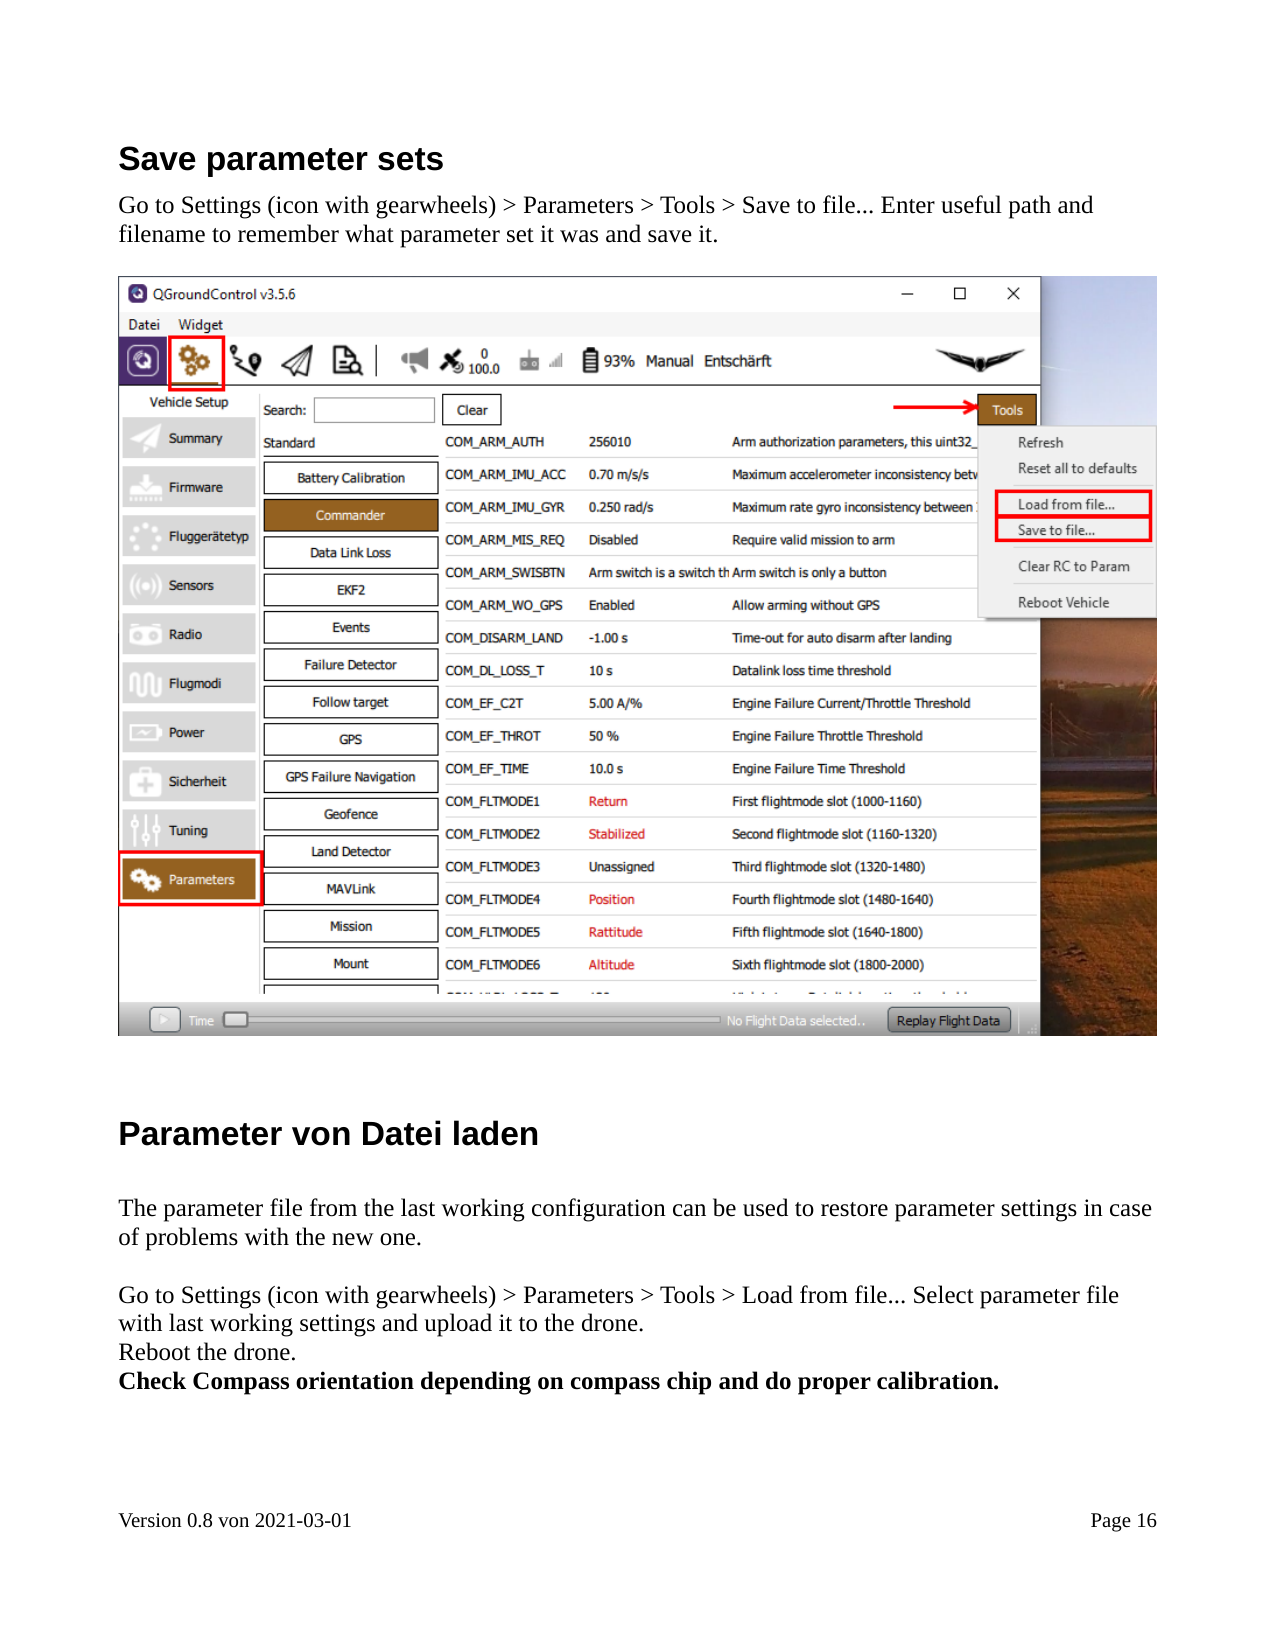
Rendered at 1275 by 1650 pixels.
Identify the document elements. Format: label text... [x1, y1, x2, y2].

text The parameter file from the last working configuration can be used to restore parameter settings in case of problems with the new one. [118, 1193, 1157, 1251]
text Check Compass orientation depending on compass chip and do proper calibration. [118, 1366, 1157, 1395]
subtitle Parameter von Datei laden [118, 1114, 1157, 1152]
text Reboot the drone. [118, 1337, 1157, 1366]
text Go to Settings (icon with gearwheels) > Parameters > Tools > Save to file... Enter useful path and filename to remember what parameter set it was and save it. [118, 190, 1157, 248]
picture [118, 276, 1157, 1036]
text Go to Settings (icon with gearwheels) > Parameters > Tools > Load from file... Select parameter file with last working settings and upload it to the drone. [118, 1280, 1157, 1337]
subtitle Save parameter sets [118, 139, 1157, 178]
